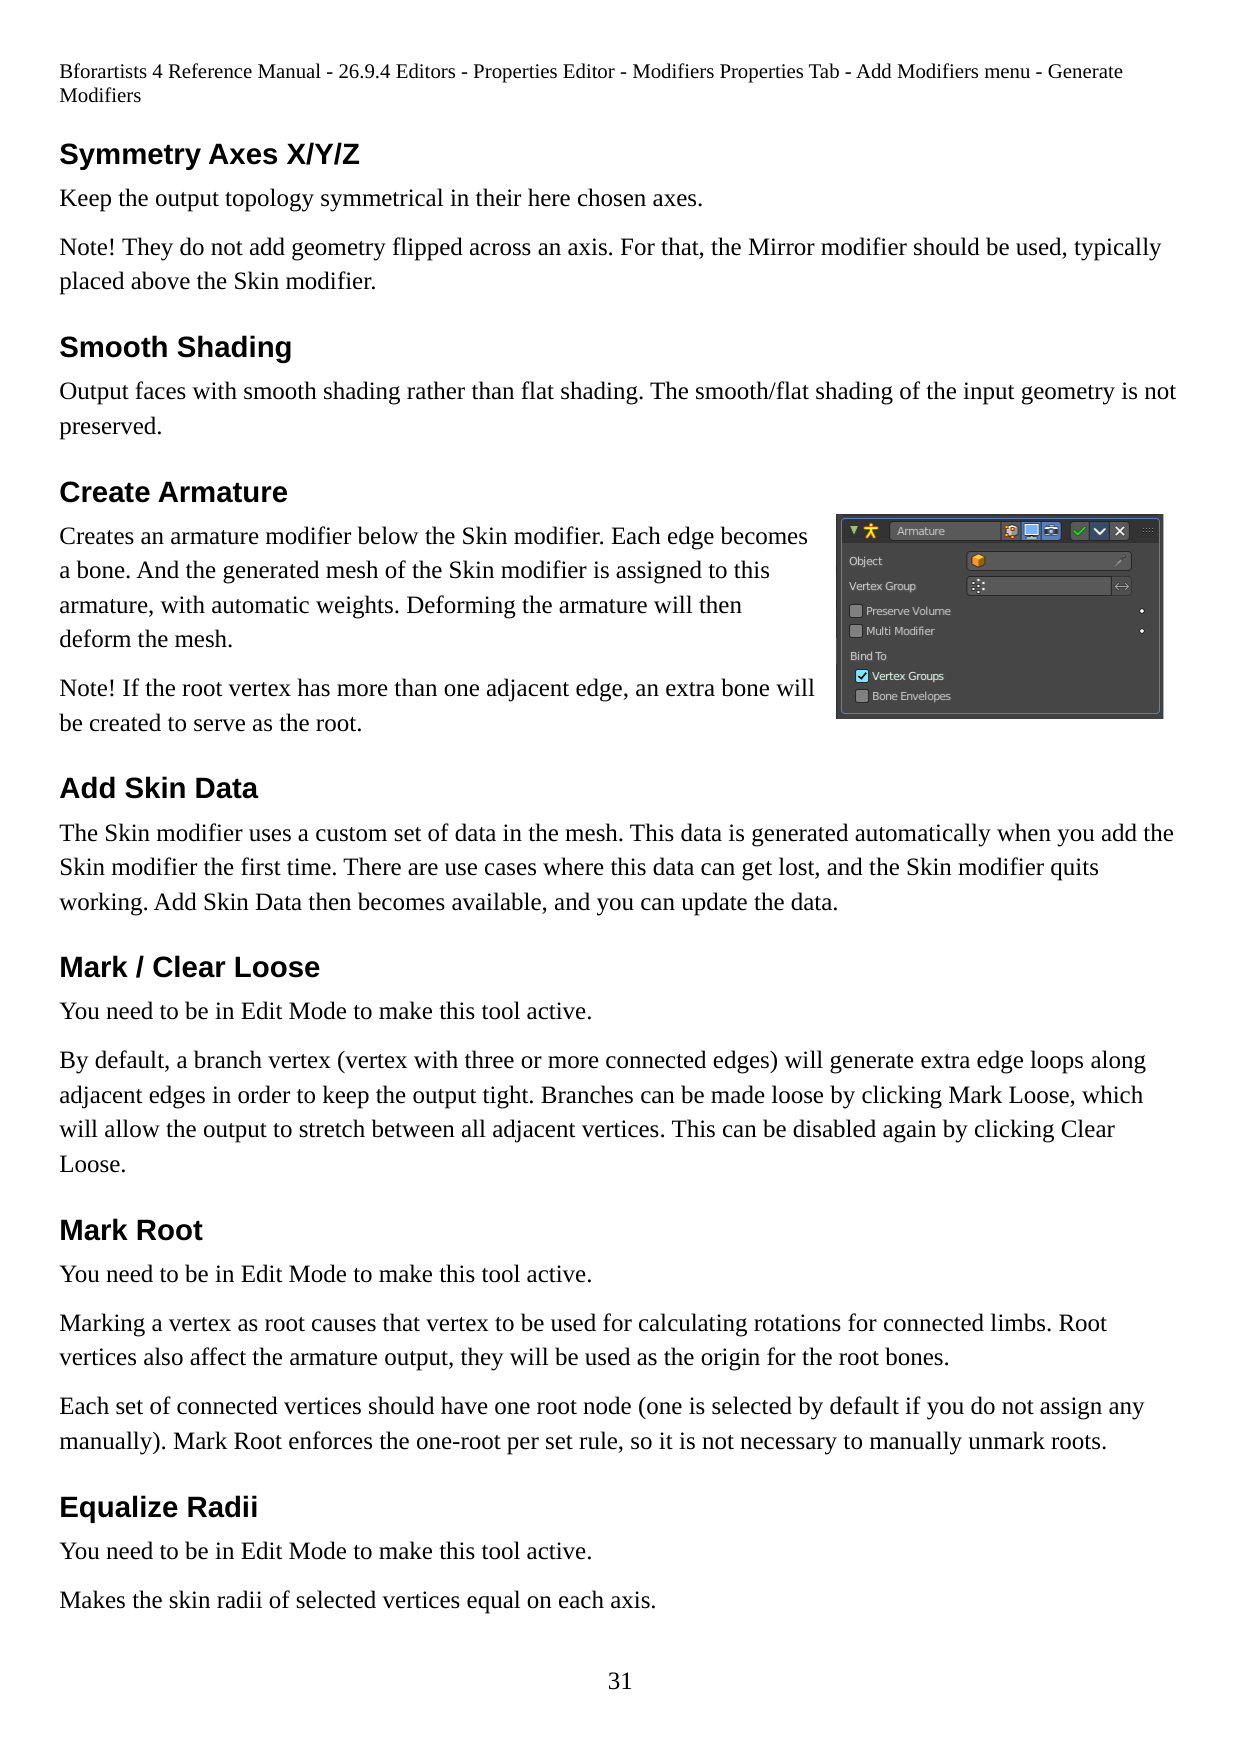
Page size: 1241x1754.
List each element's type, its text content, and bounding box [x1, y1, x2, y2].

text You need to be in Edit Mode to make this tool active. [59, 1259, 1181, 1288]
text You need to be in Edit Mode to make this tool active. [59, 1536, 1181, 1564]
text Creates an armature modifier below the Skin modifier. Each edge becomes a bone. And the generated mesh of the Skin modifier is assigned to this armature, with automatic weights. Deforming the armature will then deform the mesh. [59, 521, 836, 653]
text Note! They do not add geometry flipped across an axis. For that, the Mirror modifier should be used, typically placed above the Skin modifier. [59, 232, 1181, 295]
subtitle Create Armature [59, 474, 1181, 508]
subtitle Mark Root [59, 1213, 1181, 1246]
text Output faces with smooth shading rather than flat shading. The smooth/flat shading of the input geometry is not preserved. [59, 376, 1181, 439]
subtitle Equalize Radii [59, 1489, 1181, 1523]
text Makes the skin radii of selected vertices equal on each axis. [59, 1585, 1181, 1614]
text Each set of connected vertices should have one root node (one is selected by default if you do not assign any manually). Mark Root enforces the one-root per set rule, so it is not necessary to manually unmark roots. [59, 1391, 1181, 1455]
subtitle Symmetry Axes X/Y/Z [59, 137, 1181, 170]
text Marking a vertex as root causes that vertex to be used for calculating rotations for connected limbs. Root vertices also affect the armature output, they will be used as the origin for the root bones. [59, 1308, 1181, 1371]
subtitle Smooth Shading [59, 330, 1181, 364]
text Note! If the root vertex has more than one adjacent edge, an extra bone will be created to serve as the root. [59, 673, 1181, 736]
picture [836, 514, 1164, 719]
subtitle Add Skin Data [59, 771, 1181, 805]
text By default, a branch vertex (vertex with three or more connected edges) will generate extra edge loops along adjacent edges in order to keep the output tight. Branches can be made loose by clicking Mark Loose, which will allow the output to stretch between all adjacent vertices. This can be disabled again by clicking Clear Loose. [59, 1046, 1181, 1178]
text You need to be in Edit Mode to make this tool active. [59, 996, 1181, 1025]
text The Skin modifier uses a custom set of data in the mesh. This data is generated automatically when you add the Skin modifier the first time. There are use cases where this data can get lost, and the Skin modifier quits working. Add Skin Data then becomes available, and you can update the data. [59, 818, 1181, 915]
subtitle Mark / Clear Loose [59, 950, 1181, 984]
text Keep the output topology symmetrical in their here chosen axes. [59, 183, 1181, 212]
